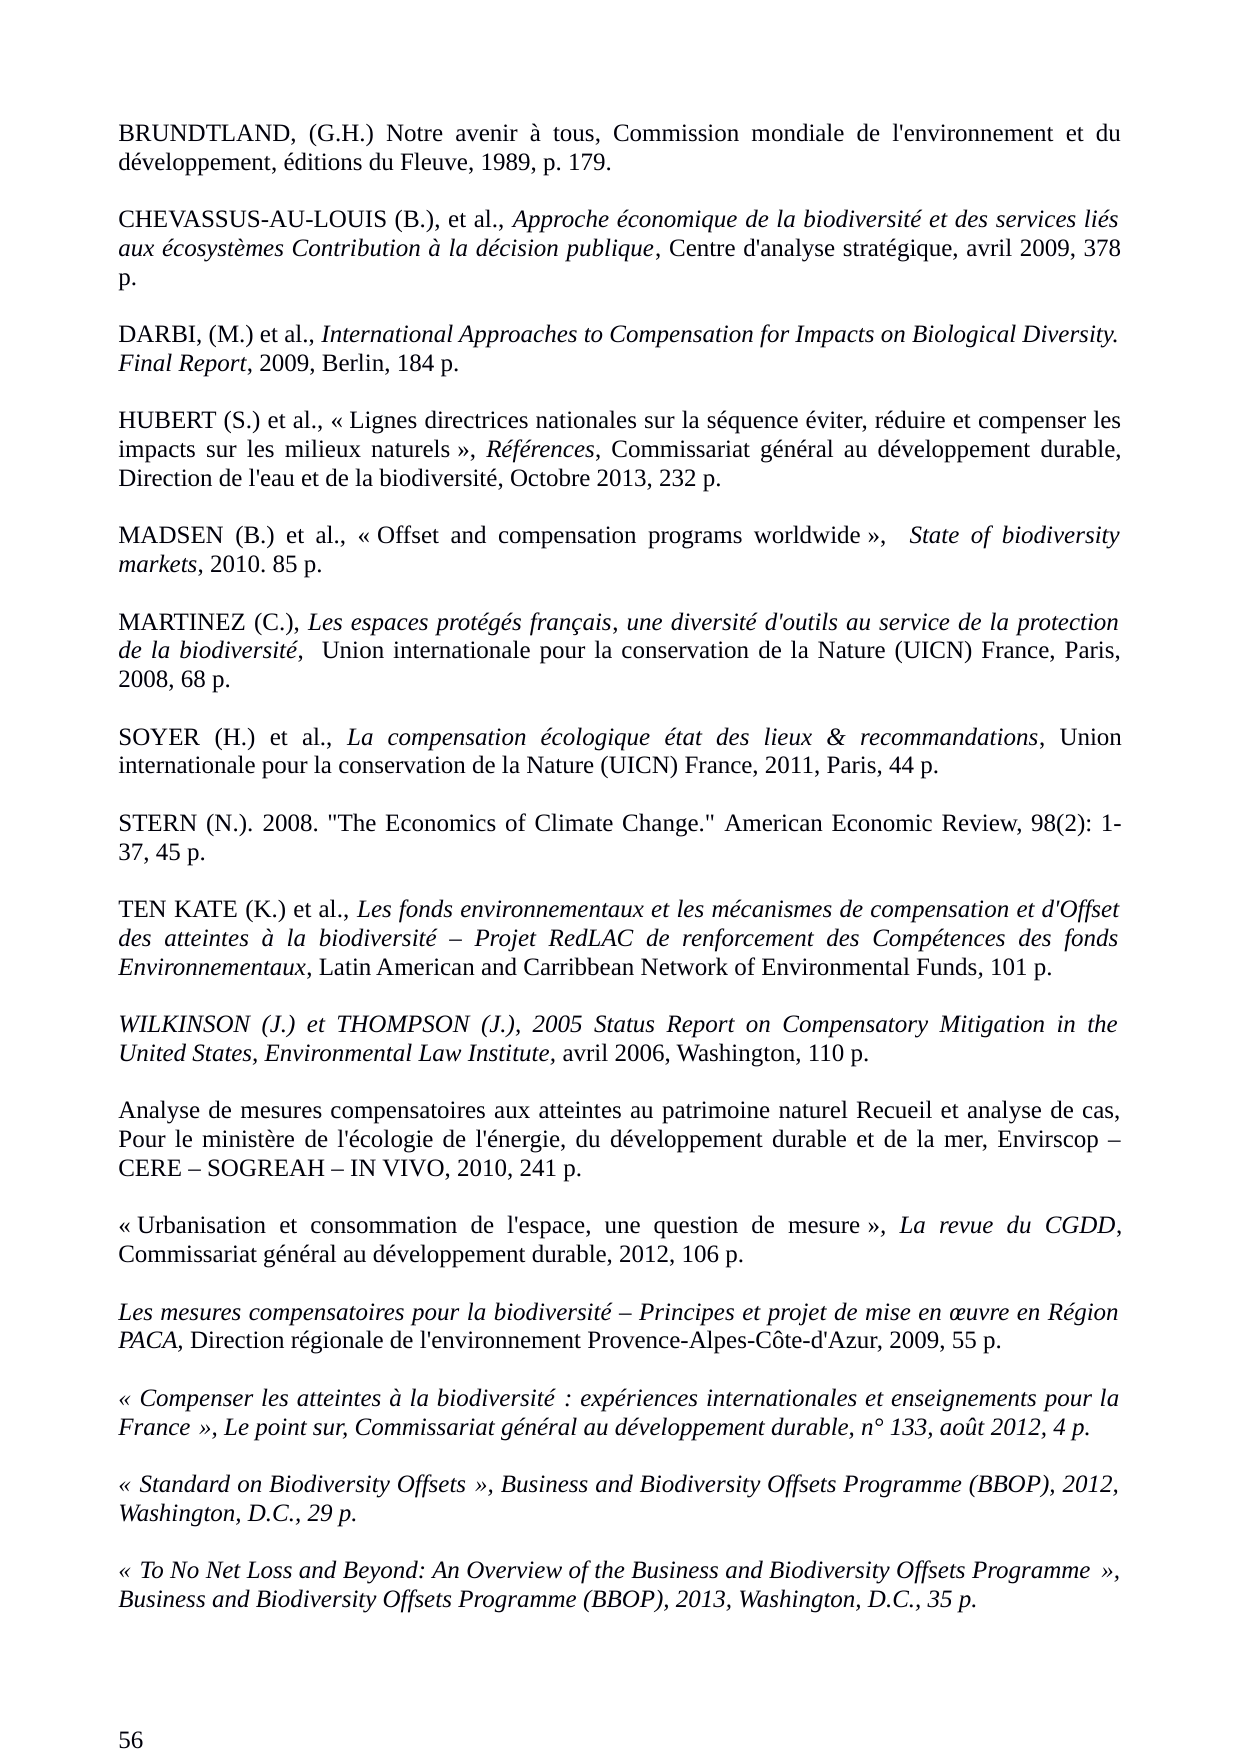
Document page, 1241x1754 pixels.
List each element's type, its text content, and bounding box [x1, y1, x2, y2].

text « Standard on Biodiversity Offsets », Business and Biodiversity Offsets Programme (BBOP), 2012, Washington, D.C., 29 p. [118, 1469, 1122, 1527]
text « To No Net Loss and Beyond: An Overview of the Business and Biodiversity Offsets Programme », Business and Biodiversity Offsets Programme (BBOP), 2013, Washington, D.C., 35 p. [118, 1556, 1122, 1613]
text DARBI, (M.) et al., International Approaches to Compensation for Impacts on Biological Diversity. Final Report, 2009, Berlin, 184 p. [118, 319, 1122, 377]
text TEN KATE (K.) et al., Les fonds environnementaux et les mécanismes de compensation et d'Offset des atteintes à la biodiversité – Projet RedLAC de renforcement des Compétences des fonds Environnementaux, Latin American and Carribbean Network of Environmental Funds, 101 p. [118, 894, 1122, 981]
text WILKINSON (J.) et THOMPSON (J.), 2005 Status Report on Compensatory Mitigation in the United States, Environmental Law Institute, avril 2006, Washington, 110 p. [118, 1009, 1122, 1067]
text CHEVASSUS-AU-LOUIS (B.), et al., Approche économique de la biodiversité et des services liés aux écosystèmes Contribution à la décision publique, Centre d'analyse stratégique, avril 2009, 378 p. [118, 204, 1122, 291]
text HUBERT (S.) et al., « Lignes directrices nationales sur la séquence éviter, réduire et compenser les impacts sur les milieux naturels », Références, Commissariat général au développement durable, Direction de l'eau et de la biodiversité, Octobre 2013, 232 p. [118, 406, 1122, 492]
text BRUNDTLAND, (G.H.) Notre avenir à tous, Commission mondiale de l'environnement et du développement, éditions du Fleuve, 1989, p. 179. [118, 118, 1122, 176]
text MARTINEZ (C.), Les espaces protégés français, une diversité d'outils au service de la protection de la biodiversité, Union internationale pour la conservation de la Nature (UICN) France, Paris, 2008, 68 p. [118, 607, 1122, 693]
text Les mesures compensatoires pour la biodiversité – Principes et projet de mise en œuvre en Région PACA, Direction régionale de l'environnement Provence-Alpes-Côte-d'Azur, 2009, 55 p. [118, 1297, 1122, 1354]
text SOYER (H.) et al., La compensation écologique état des lieux & recommandations, Union internationale pour la conservation de la Nature (UICN) France, 2011, Paris, 44 p. [118, 722, 1122, 779]
text « Urbanisation et consommation de l'espace, une question de mesure », La revue du CGDD, Commissariat général au développement durable, 2012, 106 p. [118, 1211, 1122, 1268]
text STERN (N.). 2008. "The Economics of Climate Change." American Economic Review, 98(2): 1-37, 45 p. [118, 808, 1122, 866]
text MADSEN (B.) et al., « Offset and compensation programs worldwide », State of biodiversity markets, 2010. 85 p. [118, 521, 1122, 578]
text Analyse de mesures compensatoires aux atteintes au patrimoine naturel Recueil et analyse de cas, Pour le ministère de l'écologie de l'énergie, du développement durable et de la mer, Envirscop – CERE – SOGREAH – IN VIVO, 2010, 241 p. [118, 1096, 1122, 1182]
text « Compenser les atteintes à la biodiversité : expériences internationales et enseignements pour la France », Le point sur, Commissariat général au développement durable, n° 133, août 2012, 4 p. [118, 1383, 1122, 1441]
